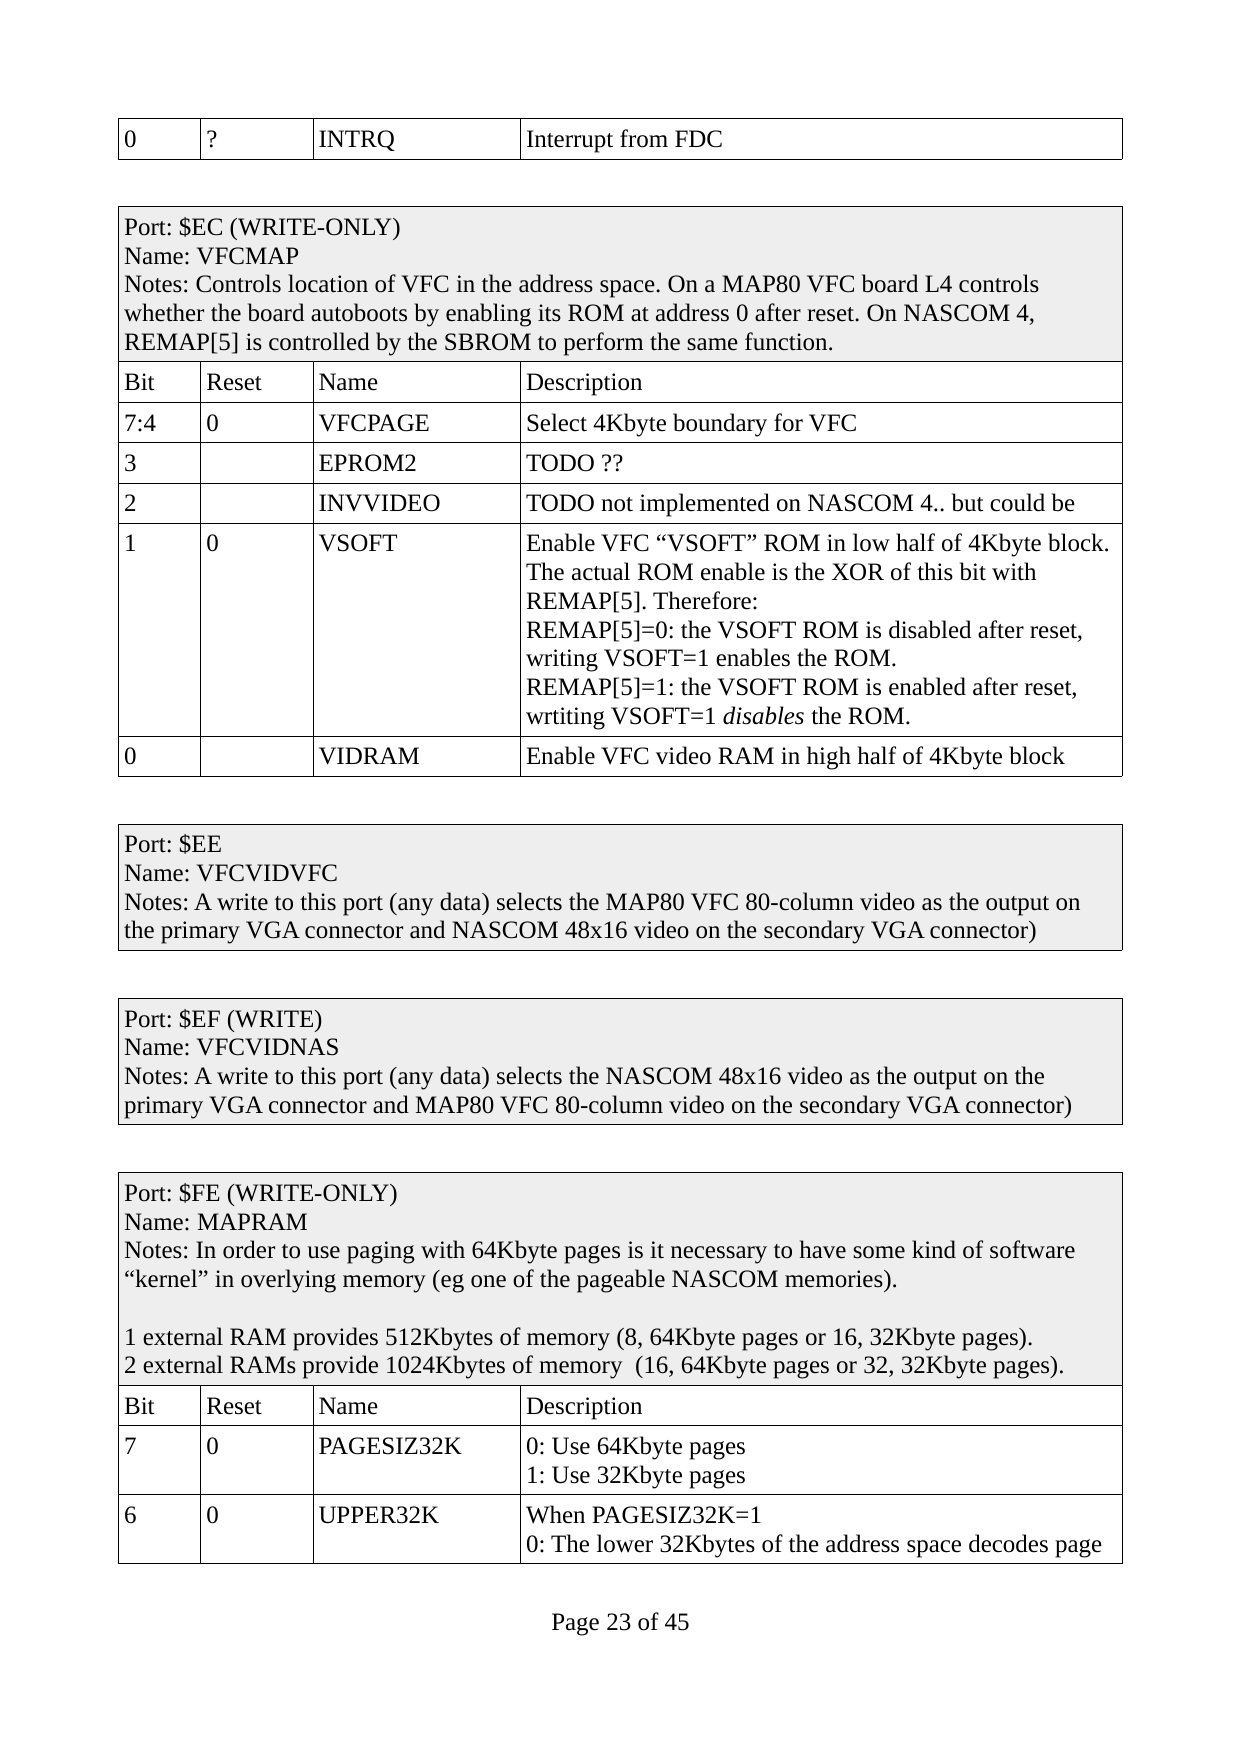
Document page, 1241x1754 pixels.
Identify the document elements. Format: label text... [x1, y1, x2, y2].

table_cell Bit [119, 1386, 200, 1425]
table_cell Name [314, 1386, 520, 1425]
table_cell 7:4 [119, 403, 200, 442]
table_cell INTRQ [314, 119, 520, 158]
table_cell Reset [201, 1386, 313, 1425]
table_cell Reset [201, 362, 313, 402]
table_header Port: $EC (WRITE-ONLY) Name: VFCMAP Notes: Controls location of VFC in the address space. On a MAP80 VFC board L4 controls whether the board autoboots by enabling its ROM at address 0 after reset. On NASCOM 4, REMAP[5] is controlled by the SBROM to perform the same function. [119, 207, 1122, 361]
table_cell PAGESIZ32K [314, 1426, 520, 1494]
table_cell VIDRAM [314, 737, 520, 776]
table_header Port: $EE Name: VFCVIDVFC Notes: A write to this port (any data) selects the MAP80 VFC 80-column video as the output on the primary VGA connector and NASCOM 48x16 video on the secondary VGA connector) [119, 825, 1122, 950]
table_cell Bit [119, 362, 200, 402]
table_cell [201, 443, 313, 482]
table_cell 2 [119, 484, 200, 523]
table_cell [201, 737, 313, 776]
table_cell 3 [119, 443, 200, 482]
table_cell Enable VFC “VSOFT” ROM in low half of 4Kbyte block. The actual ROM enable is the XOR of this bit with REMAP[5]. Therefore: REMAP[5]=0: the VSOFT ROM is disabled after reset, writing VSOFT=1 enables the ROM. REMAP[5]=1: the VSOFT ROM is enabled after reset, wrtiting VSOFT=1 disables the ROM. [521, 524, 1122, 736]
table_cell Interrupt from FDC [521, 119, 1122, 158]
table_cell INVVIDEO [314, 484, 520, 523]
table_header Port: $EF (WRITE) Name: VFCVIDNAS Notes: A write to this port (any data) selects the NASCOM 48x16 video as the output on the primary VGA connector and MAP80 VFC 80-column video on the secondary VGA connector) [119, 999, 1122, 1124]
table_cell Description [521, 362, 1122, 402]
table_cell Select 4Kbyte boundary for VFC [521, 403, 1122, 442]
table_cell [201, 484, 313, 523]
table_cell VFCPAGE [314, 403, 520, 442]
table_cell When PAGESIZ32K=1 0: The lower 32Kbytes of the address space decodes page [521, 1495, 1122, 1563]
table_cell VSOFT [314, 524, 520, 736]
table_cell Enable VFC video RAM in high half of 4Kbyte block [521, 737, 1122, 776]
table_cell 0 [201, 1495, 313, 1563]
table_header Port: $FE (WRITE-ONLY) Name: MAPRAM Notes: In order to use paging with 64Kbyte pages is it necessary to have some kind of software “kernel” in overlying memory (eg one of the pageable NASCOM memories). 1 external RAM provides 512Kbytes of memory (8, 64Kbyte pages or 16, 32Kbyte pages). 2 external RAMs provide 1024Kbytes of memory (16, 64Kbyte pages or 32, 32Kbyte pages). [119, 1173, 1122, 1385]
table_cell 0: Use 64Kbyte pages 1: Use 32Kbyte pages [521, 1426, 1122, 1494]
table_cell 0 [201, 1426, 313, 1494]
table_cell 7 [119, 1426, 200, 1494]
table_cell 6 [119, 1495, 200, 1563]
table_cell 0 [201, 403, 313, 442]
table_cell 1 [119, 524, 200, 736]
table_cell TODO not implemented on NASCOM 4.. but could be [521, 484, 1122, 523]
table_cell 0 [119, 119, 200, 158]
table_cell Description [521, 1386, 1122, 1425]
table_cell 0 [119, 737, 200, 776]
table_cell ? [201, 119, 313, 158]
table_cell EPROM2 [314, 443, 520, 482]
table_cell Name [314, 362, 520, 402]
table_cell 0 [201, 524, 313, 736]
table_cell TODO ?? [521, 443, 1122, 482]
table_cell UPPER32K [314, 1495, 520, 1563]
